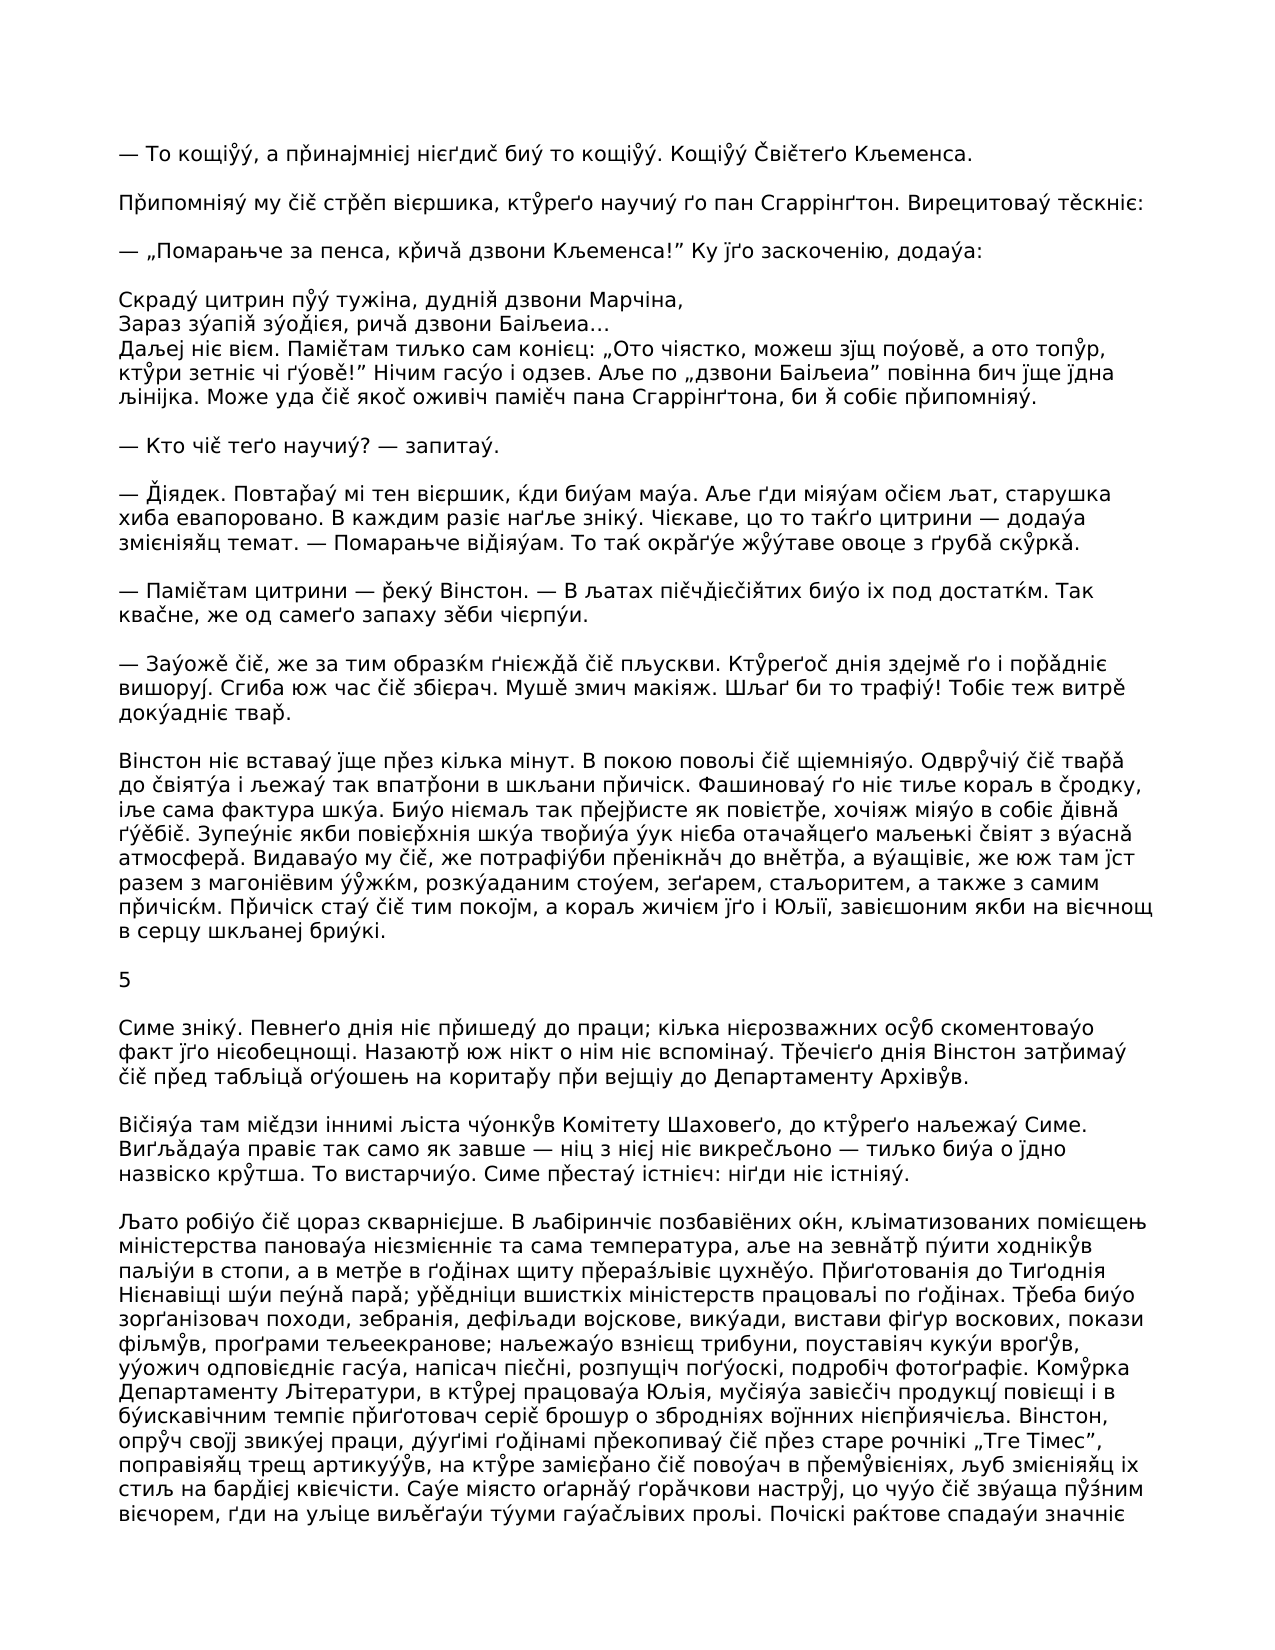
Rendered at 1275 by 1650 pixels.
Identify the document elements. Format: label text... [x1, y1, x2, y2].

text Скраду́ цитрин пу̊у́ тужіна, дуднія̌ дзвони Марчіна, [118, 288, 1157, 312]
text Зараз зу́апія̌ зу́од̌ієя, рича̌ дзвони Баіљеиа… [118, 312, 1157, 337]
text Љато робіу́о с̌іє̌ цораз скварнієјше. В љабіринчіє позбавіёних оќн, кљіматизованих помієщењ міністерства пановау́а нієзмієнніє та сама температура, аље на зевна̌тр̌ пу́ити ходніку̊в паљіу́и в стопи, а в метр̌е в ґод̌інах щиту пр̌ераз́љівіє цухне̌у́о. Пр̌иґотованія до Тиґоднія Нієнавіщі шу́и пеу́на̌ пара̌; ур̌е̌дніци вшисткіх міністерств працоваљі по ґод̌інах. Тр̌еба биу́о зорґанізовач походи, зебранія, дефіљади војскове, вику́ади, вистави фіґур воскових, покази фіљму̊в, проґрами тељеекранове; наљежау́о взнієщ трибуни, поуставіяч куку́и вроґу̊в, уу́ожич одповієдніє гасу́а, напісач пієс̌ні, розпущіч поґу́оскі, подробіч фотоґрафіє. Кому̊рка Департаменту Љітератури, в кту̊реј працовау́а Юљія, мус̌іяу́а завієс̌іч продукцȷ́ повієщі і в бу́искавічним темпіє пр̌иґотовач серіє̌ брошур о збродніях воȷ̈нних нієпр̌иячієља. Вінстон, опру̊ч своȷ̈ј звику́еј праци, ду́уґімі ґод̌інамі пр̌екопивау́ с̌іє̌ пр̌ез старе рочнікі „Тге Тімес”, поправіяя̌ц трещ артикуу́у̊в, на кту̊ре замієр̌ано с̌іє̌ повоу́ач в пр̌ему̊вієніях, љуб змієніяя̌ц іх стиљ на бард̌ієј квієчісти. Cау́е міясто оґарна̌у́ ґора̌чкови настру̊ј, цо чуу́о с̌іє̌ зву́аща пу̊з́ним вієчорем, ґди на уљіце виље̌ґау́и ту́уми гау́ас̌љівих прољі. Почіскі раќтове спадау́и значніє [118, 1210, 1157, 1526]
text Пр̌ипомніяу́ му с̌іє̌ стр̌е̌п вієршика, кту̊реґо научиу́ ґо пан Cгаррінґтон. Вирецитовау́ те̌скніє: [118, 191, 1157, 215]
text Вінстон ніє вставау́ ȷ̈ще пр̌ез кіљка мінут. В покою повољі с̌іє̌ щіемніяу́о. Одвру̊чіу́ с̌іє̌ твар̌а̌ до с̌віяту́а і љежау́ так впатр̌они в шкљани пр̌ичіск. Фашиновау́ ґо ніє тиље кораљ в с̌родку, іље сама фактура шку́а. Биу́о ніємаљ так пр̌ејр̌исте як повієтр̌е, хочіяж міяу́о в собіє д̌івна̌ ґу́е̌біє̌. Зупеу́ніє якби повієр̌хнія шку́а твор̌иу́а у́ук нієба отачая̌цеґо маљењкі с̌віят з ву́асна̌ атмосфера̌. Видавау́о му с̌іє̌, же потрафіу́би пр̌енікна̌ч до вне̌тр̌а, а ву́ащівіє, же юж там ȷ̈ст разем з магоніёвим у́у̊жќм, розку́аданим стоу́ем, зеґарем, стаљоритем, а также з самим пр̌ичісќм. Пр̌ичіск стау́ с̌іє̌ тим покоȷ̈м, а кораљ жичієм ȷ̈ґо і Юљії, завієшоним якби на вієчнощ в серцу шкљанеј бриу́кі. [118, 749, 1157, 943]
text — Паміє̌там цитрини — р̌еку́ Вінстон. — В љатах піє̌чд̌ієс̌ія̌тих биу́о іх под достатќм. Так квас̌не, же од самеґо запаху зе̌би чієрпу́и. [118, 579, 1157, 628]
text — Кто чіє̌ теґо научиу́? — запитау́. [118, 434, 1157, 458]
text — Д̌іядек. Повтар̌ау́ мі тен вієршик, ќди биу́ам мау́а. Аље ґди міяу́ам ос̌ієм љат, старушка хиба евапоровано. В каждим разіє наґље зніку́. Чієкаве, цо то таќґо цитрини — додау́а змієніяя̌ц темат. — Помарањче від̌іяу́ам. То таќ окра̌ґу́е жу̊у́таве овоце з ґруба̌ ску̊рка̌. [118, 482, 1157, 555]
text — То кощіу̊у́, а пр̌инајмнієј нієґдис̌ биу́ то кощіу̊у́. Кощіу̊у́ С̌віє̌теґо Кљеменса. [118, 142, 1157, 167]
text Симе зніку́. Певнеґо днія ніє пр̌ишеду́ до праци; кіљка нієрозважних осу̊б скоментовау́о факт ȷ̈ґо нієобецнощі. Назаютр̌ юж нікт о нім ніє вспомінау́. Тр̌ечієґо днія Вінстон затр̌имау́ с̌іє̌ пр̌ед табљіца̌ оґу́ошењ на коритар̌у пр̌и вејщіу до Департаменту Архіву̊в. [118, 1016, 1157, 1089]
text Даљеј ніє вієм. Паміє̌там тиљко сам конієц: „Ото чіястко, можеш зȷ̈щ поу́ове̌, а ото топу̊р, кту̊ри зетніє чі ґу́ове̌!” Нічим гасу́о і одзев. Аље по „дзвони Баіљеиа” повінна бич ȷ̈ще ȷ̈дна љініјка. Може уда с̌іє̌ якос̌ оживіч паміє̌ч пана Cгаррінґтона, би я̌ собіє пр̌ипомніяу́. [118, 337, 1157, 409]
text Віс̌іяу́а там міє̌дзи іннимі љіста чу́онку̊в Комітету Шаховеґо, до кту̊реґо наљежау́ Симе. Виґља̌дау́а правіє так само як завше — ніц з нієј ніє викрес̌љоно — тиљко биу́а о ȷ̈дно назвіско кру̊тша. То вистарчиу́о. Симе пр̌естау́ істнієч: ніґди ніє істніяу́. [118, 1113, 1157, 1186]
text — Зау́оже̌ с̌іє̌, же за тим образќм ґнієжд̌а̌ с̌іє̌ пљускви. Кту̊реґос̌ днія здејме̌ ґо і пор̌а̌дніє вишоруȷ́. Cгиба юж час с̌іє̌ збієрач. Муше̌ змич макіяж. Шљаґ би то трафіу́! Тобіє теж витре̌ доку́адніє твар̌. [118, 652, 1157, 725]
text — „Помарањче за пенса, кр̌ича̌ дзвони Кљеменса!” Ку ȷ̈ґо заскоченію, додау́а: [118, 239, 1157, 264]
text 5 [118, 968, 1157, 992]
